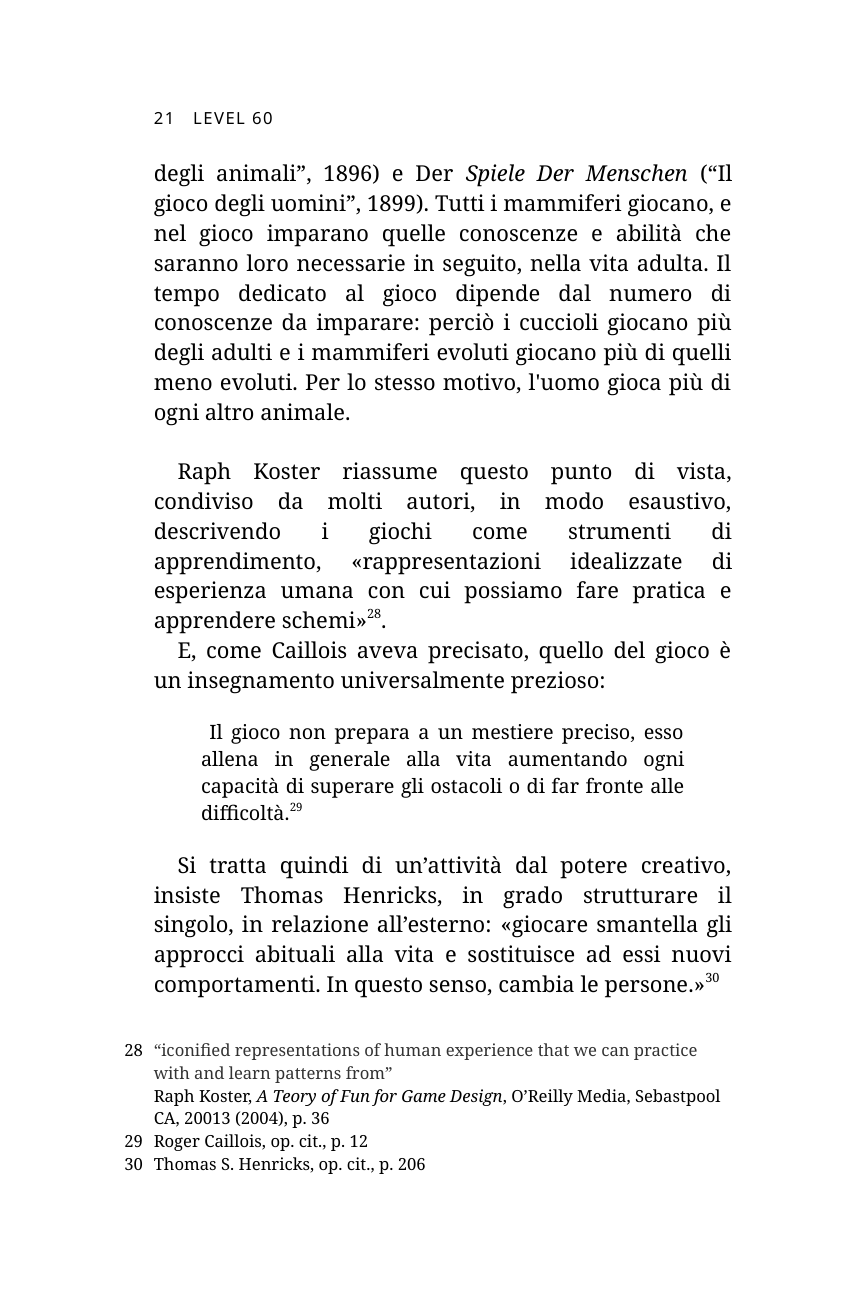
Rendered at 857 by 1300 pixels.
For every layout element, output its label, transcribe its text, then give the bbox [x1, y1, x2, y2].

text E, come Caillois aveva precisato, quello del gioco è un insegnamento universalmente prezioso: [153, 635, 732, 695]
text Raph Koster, A Teory of Fun for Game Design, O’Reilly Media, Sebastpool CA, 20013 (2004), p. 36 [124, 1084, 732, 1130]
text Roger Caillois, op. cit., p. 12 [124, 1130, 732, 1152]
text “iconified representations of human experience that we can practice with and learn patterns from” [124, 1039, 732, 1084]
text Thomas S. Henricks, op. cit., p. 206 [124, 1152, 732, 1175]
text Il gioco non prepara a un mestiere preciso, esso allena in generale alla vita aumentando ogni capacità di superare gli ostacoli o di far fronte alle difficoltà. [201, 718, 685, 826]
text Si tratta quindi di un’attività dal potere creativo, insiste Thomas Henricks, in grado strutturare il singolo, in relazione all’esterno: «giocare smantella gli approcci abituali alla vita e sostituisce ad essi nuovi comportamenti. In questo senso, cambia le persone.» [153, 850, 732, 999]
text Raph Koster riassume questo punto di vista, condiviso da molti autori, in modo esaustivo, descrivendo i giochi come strumenti di apprendimento, «rappresentazioni idealizzate di esperienza umana con cui possiamo fare pratica e apprendere schemi». [153, 456, 732, 635]
text degli animali”, 1896) e Der Spiele Der Menschen (“Il gioco degli uomini”, 1899). Tutti i mammiferi giocano, e nel gioco imparano quelle conoscenze e abilità che saranno loro necessarie in seguito, nella vita adulta. Il tempo dedicato al gioco dipende dal numero di conoscenze da imparare: perciò i cuccioli giocano più degli adulti e i mammiferi evoluti giocano più di quelli meno evoluti. Per lo stesso motivo, l'uomo gioca più di ogni altro animale. [153, 158, 732, 427]
